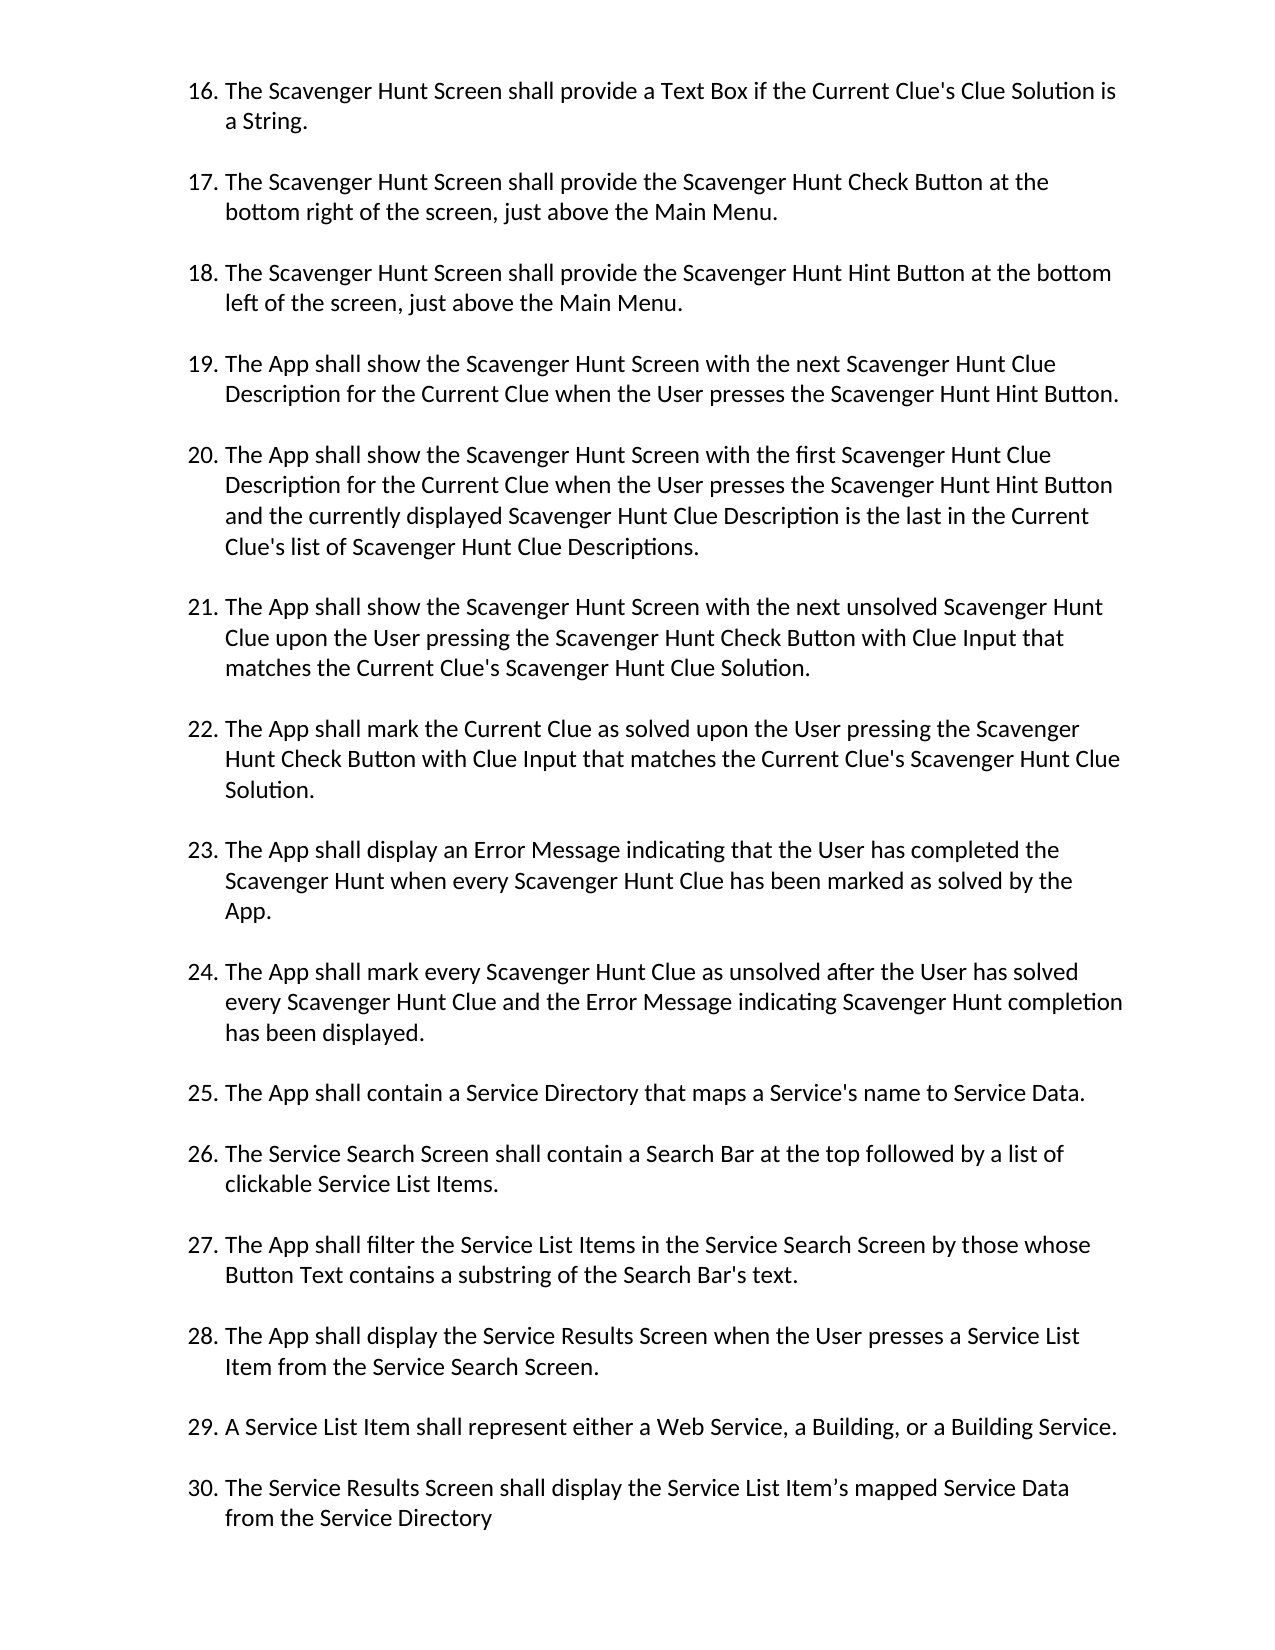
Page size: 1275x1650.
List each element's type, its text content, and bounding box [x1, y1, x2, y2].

list The App shall mark every Scavenger Hunt Clue as unsolved after the User has solved every Scavenger Hunt Clue and the Error Message indicating Scavenger Hunt completion has been displayed. [187, 956, 1125, 1047]
list The App shall display the Service Results Screen when the User presses a Service List Item from the Service Search Screen. [187, 1320, 1125, 1381]
list The Scavenger Hunt Screen shall provide the Scavenger Hunt Check Button at the bottom right of the screen, just above the Main Menu. [187, 166, 1125, 227]
list The Service Results Screen shall display the Service List Item’s mapped Service Data from the Service Directory [187, 1472, 1125, 1533]
list The App shall display an Error Message indicating that the User has completed the Scavenger Hunt when every Scavenger Hunt Clue has been marked as solved by the App. [187, 834, 1125, 926]
list The App shall contain a Service Directory that maps a Service's name to Service Data. [187, 1077, 1125, 1108]
list The App shall mark the Current Clue as solved upon the User pressing the Scavenger Hunt Check Button with Clue Input that matches the Current Clue's Scavenger Hunt Clue Solution. [187, 713, 1125, 804]
list The App shall show the Scavenger Hunt Screen with the next Scavenger Hunt Clue Description for the Current Clue when the User presses the Scavenger Hunt Hint Button. [187, 348, 1125, 409]
list The App shall show the Scavenger Hunt Screen with the next unsolved Scavenger Hunt Clue upon the User pressing the Scavenger Hunt Check Button with Clue Input that matches the Current Clue's Scavenger Hunt Clue Solution. [187, 591, 1125, 683]
list The Service Search Screen shall contain a Search Bar at the top followed by a list of clickable Service List Items. [187, 1138, 1125, 1199]
list A Service List Item shall represent either a Web Service, a Building, or a Building Service. [187, 1411, 1125, 1442]
list The App shall show the Scavenger Hunt Screen with the first Scavenger Hunt Clue Description for the Current Clue when the User presses the Scavenger Hunt Hint Button and the currently displayed Scavenger Hunt Clue Description is the last in the Current Clue's list of Scavenger Hunt Clue Descriptions. [187, 439, 1125, 561]
list The Scavenger Hunt Screen shall provide a Text Box if the Current Clue's Clue Solution is a String. [187, 75, 1125, 136]
list The App shall filter the Service List Items in the Service Search Screen by those whose Button Text contains a substring of the Search Bar's text. [187, 1229, 1125, 1290]
list The Scavenger Hunt Screen shall provide the Scavenger Hunt Hint Button at the bottom left of the screen, just above the Main Menu. [187, 257, 1125, 318]
